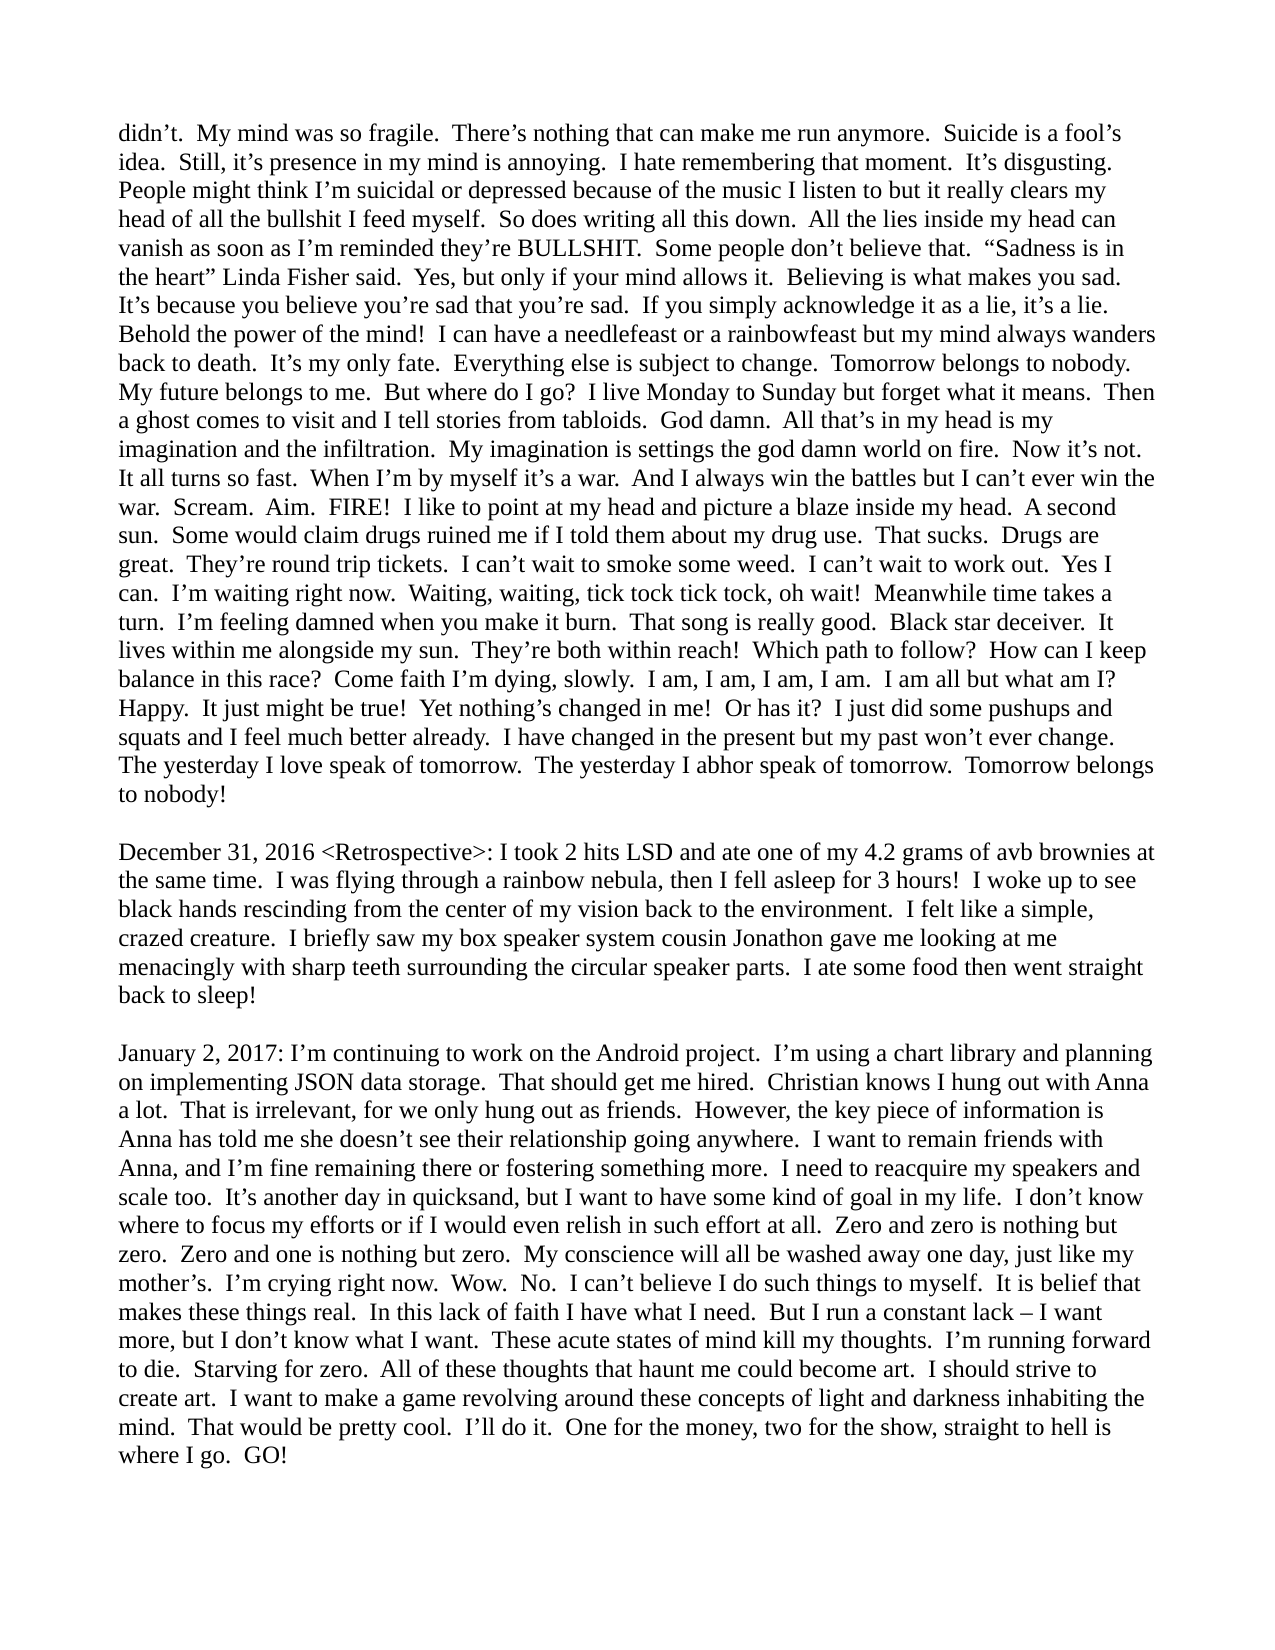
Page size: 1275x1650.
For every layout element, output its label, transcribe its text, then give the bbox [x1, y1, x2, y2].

text December 31, 2016 <Retrospective>: I took 2 hits LSD and ate one of my 4.2 grams of avb brownies at the same time. I was flying through a rainbow nebula, then I fell asleep for 3 hours! I woke up to see black hands rescinding from the center of my vision back to the environment. I felt like a simple, crazed creature. I briefly saw my box speaker system cousin Jonathon gave me looking at me menacingly with sharp teeth surrounding the circular speaker parts. I ate some food then went straight back to sleep! [118, 837, 1157, 1009]
text didn’t. My mind was so fragile. There’s nothing that can make me run anymore. Suicide is a fool’s idea. Still, it’s presence in my mind is annoying. I hate remembering that moment. It’s disgusting. People might think I’m suicidal or depressed because of the music I listen to but it really clears my head of all the bullshit I feed myself. So does writing all this down. All the lies inside my head can vanish as soon as I’m reminded they’re BULLSHIT. Some people don’t believe that. “Sadness is in the heart” Linda Fisher said. Yes, but only if your mind allows it. Believing is what makes you sad. It’s because you believe you’re sad that you’re sad. If you simply acknowledge it as a lie, it’s a lie. Behold the power of the mind! I can have a needlefeast or a rainbowfeast but my mind always wanders back to death. It’s my only fate. Everything else is subject to change. Tomorrow belongs to nobody. My future belongs to me. But where do I go? I live Monday to Sunday but forget what it means. Then a ghost comes to visit and I tell stories from tabloids. God damn. All that’s in my head is my imagination and the infiltration. My imagination is settings the god damn world on fire. Now it’s not. It all turns so fast. When I’m by myself it’s a war. And I always win the battles but I can’t ever win the war. Scream. Aim. FIRE! I like to point at my head and picture a blaze inside my head. A second sun. Some would claim drugs ruined me if I told them about my drug use. That sucks. Drugs are great. They’re round trip tickets. I can’t wait to smoke some weed. I can’t wait to work out. Yes I can. I’m waiting right now. Waiting, waiting, tick tock tick tock, oh wait! Meanwhile time takes a turn. I’m feeling damned when you make it burn. That song is really good. Black star deceiver. It lives within me alongside my sun. They’re both within reach! Which path to follow? How can I keep balance in this race? Come faith I’m dying, slowly. I am, I am, I am, I am. I am all but what am I? Happy. It just might be true! Yet nothing’s changed in me! Or has it? I just did some pushups and squats and I feel much better already. I have changed in the present but my past won’t ever change. The yesterday I love speak of tomorrow. The yesterday I abhor speak of tomorrow. Tomorrow belongs to nobody! [118, 118, 1157, 808]
text January 2, 2017: I’m continuing to work on the Android project. I’m using a chart library and planning on implementing JSON data storage. That should get me hired. Christian knows I hung out with Anna a lot. That is irrelevant, for we only hung out as friends. However, the key piece of information is Anna has told me she doesn’t see their relationship going anywhere. I want to remain friends with Anna, and I’m fine remaining there or fostering something more. I need to reacquire my speakers and scale too. It’s another day in quicksand, but I want to have some kind of goal in my life. I don’t know where to focus my efforts or if I would even relish in such effort at all. Zero and zero is nothing but zero. Zero and one is nothing but zero. My conscience will all be washed away one day, just like my mother’s. I’m crying right now. Wow. No. I can’t believe I do such things to myself. It is belief that makes these things real. In this lack of faith I have what I need. But I run a constant lack – I want more, but I don’t know what I want. These acute states of mind kill my thoughts. I’m running forward to die. Starving for zero. All of these thoughts that haunt me could become art. I should strive to create art. I want to make a game revolving around these concepts of light and darkness inhabiting the mind. That would be pretty cool. I’ll do it. One for the money, two for the show, straight to hell is where I go. GO! [118, 1038, 1157, 1469]
